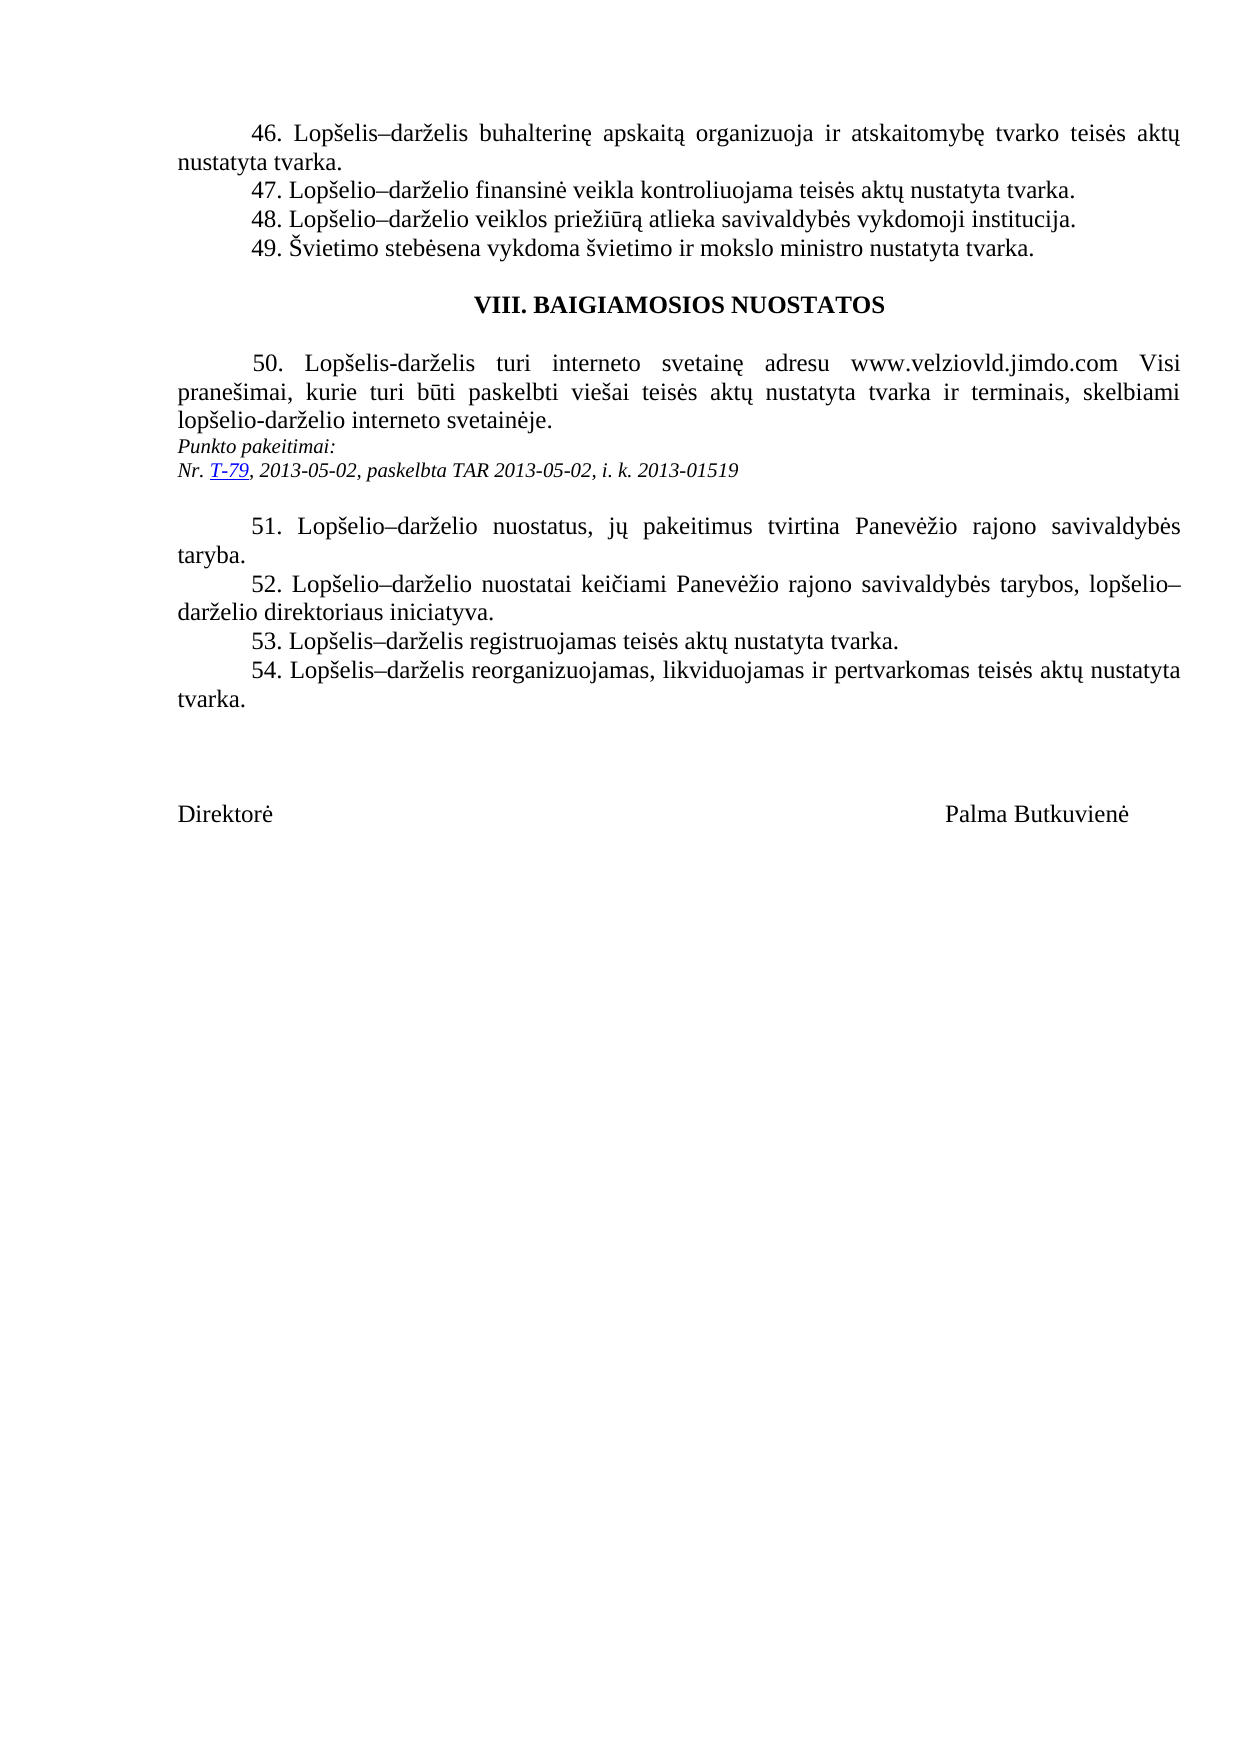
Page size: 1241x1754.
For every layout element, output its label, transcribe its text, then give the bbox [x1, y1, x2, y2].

text 49. Švietimo stebėsena vykdoma švietimo ir mokslo ministro nustatyta tvarka. [177, 233, 1181, 262]
text 46. Lopšelis–darželis buhalterinę apskaitą organizuoja ir atskaitomybę tvarko teisės aktų nustatyta tvarka. [177, 118, 1181, 176]
text VIII. BAIGIAMOSIOS NUOSTATOS [177, 291, 1181, 319]
text Direktorė Palma Butkuvienė [177, 799, 1181, 827]
text 48. Lopšelio–darželio veiklos priežiūrą atlieka savivaldybės vykdomoji institucija. [177, 204, 1181, 233]
text Punkto pakeitimai: [177, 434, 1181, 458]
text 50. Lopšelis-darželis turi interneto svetainę adresu www.velziovld.jimdo.com Visi pranešimai, kurie turi būti paskelbti viešai teisės aktų nustatyta tvarka ir terminais, skelbiami lopšelio-darželio interneto svetainėje. [177, 348, 1181, 434]
text 52. Lopšelio–darželio nuostatai keičiami Panevėžio rajono savivaldybės tarybos, lopšelio–darželio direktoriaus iniciatyva. [177, 569, 1181, 626]
text 54. Lopšelis–darželis reorganizuojamas, likviduojamas ir pertvarkomas teisės aktų nustatyta tvarka. [177, 655, 1181, 712]
text 53. Lopšelis–darželis registruojamas teisės aktų nustatyta tvarka. [177, 626, 1181, 655]
text Nr. T-79, 2013-05-02, paskelbta TAR 2013-05-02, i. k. 2013-01519 [177, 458, 1181, 482]
text 51. Lopšelio–darželio nuostatus, jų pakeitimus tvirtina Panevėžio rajono savivaldybės taryba. [177, 511, 1181, 569]
text 47. Lopšelio–darželio finansinė veikla kontroliuojama teisės aktų nustatyta tvarka. [177, 176, 1181, 204]
